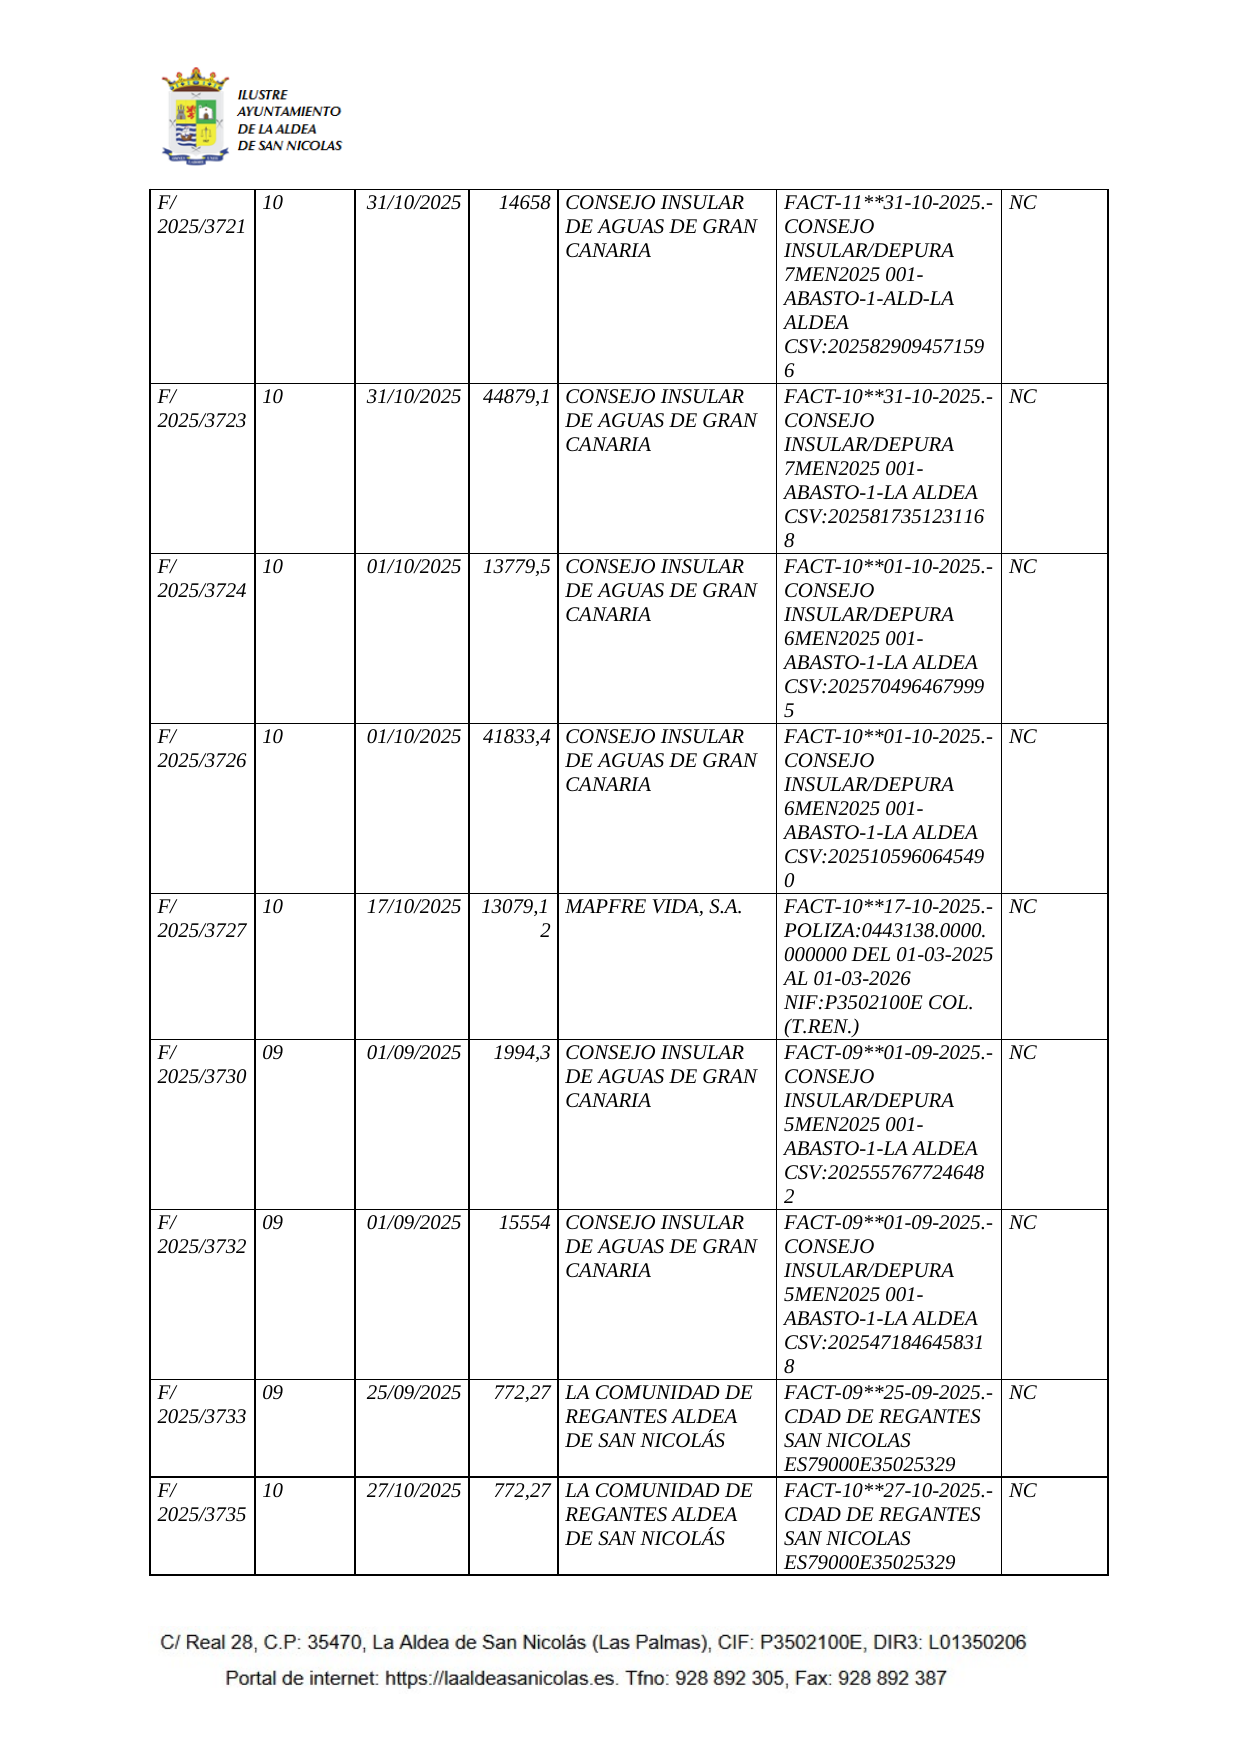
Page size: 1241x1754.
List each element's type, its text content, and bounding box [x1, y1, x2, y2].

table_cell F/2025/3730 [151, 1040, 254, 1208]
table_cell 13079,12 [470, 894, 557, 1038]
table_cell 14658 [470, 190, 557, 382]
table_cell LA COMUNIDAD DE REGANTES ALDEA DE SAN NICOLÁS [559, 1478, 776, 1574]
table_cell CONSEJO INSULAR DE AGUAS DE GRAN CANARIA [559, 554, 776, 722]
table_cell CONSEJO INSULAR DE AGUAS DE GRAN CANARIA [559, 724, 776, 892]
table_cell NC [1002, 1380, 1107, 1476]
table_cell FACT-11**31-10-2025.-CONSEJO INSULAR/DEPURA 7MEN2025 001-ABASTO-1-ALD-LA ALDEA CSV:2025829094571596 [777, 190, 1001, 382]
table_cell NC [1002, 1040, 1107, 1208]
table_cell NC [1002, 384, 1107, 552]
table_cell NC [1002, 1210, 1107, 1378]
table_cell [1109, 1476, 1114, 1574]
table_cell NC [1002, 724, 1107, 892]
table_cell CONSEJO INSULAR DE AGUAS DE GRAN CANARIA [559, 384, 776, 552]
table_cell 41833,4 [470, 724, 557, 892]
table_cell NC [1002, 1478, 1107, 1574]
table_cell 10 [256, 894, 354, 1038]
table_cell FACT-10**01-10-2025.-CONSEJO INSULAR/DEPURA 6MEN2025 001-ABASTO-1-LA ALDEA CSV:2025105960645490 [777, 724, 1001, 892]
table_cell 10 [256, 384, 354, 552]
table_cell [1109, 383, 1114, 552]
table_cell FACT-09**25-09-2025.-CDAD DE REGANTES SAN NICOLAS ES79000E35025329 [777, 1380, 1001, 1476]
table_cell NC [1002, 554, 1107, 722]
table_cell F/2025/3733 [151, 1380, 254, 1476]
table_cell 10 [256, 554, 354, 722]
table_cell 01/09/2025 [356, 1040, 468, 1208]
table_cell 09 [256, 1040, 354, 1208]
table_cell FACT-10**31-10-2025.-CONSEJO INSULAR/DEPURA 7MEN2025 001-ABASTO-1-LA ALDEA CSV:2025817351231168 [777, 384, 1001, 552]
table_cell F/2025/3732 [151, 1210, 254, 1378]
table_cell [1109, 1209, 1114, 1378]
table_cell FACT-10**27-10-2025.-CDAD DE REGANTES SAN NICOLAS ES79000E35025329 [777, 1478, 1001, 1574]
table_cell 01/09/2025 [356, 1210, 468, 1378]
table_cell F/2025/3723 [151, 384, 254, 552]
table_cell 09 [256, 1210, 354, 1378]
table_cell F/2025/3724 [151, 554, 254, 722]
table_cell 772,27 [470, 1478, 557, 1574]
table_cell 772,27 [470, 1380, 557, 1476]
table_cell NC [1002, 190, 1107, 382]
table_cell NC [1002, 894, 1107, 1038]
table_cell F/2025/3727 [151, 894, 254, 1038]
table_cell CONSEJO INSULAR DE AGUAS DE GRAN CANARIA [559, 1040, 776, 1208]
table_cell [1109, 893, 1114, 1038]
table_cell FACT-10**17-10-2025.-POLIZA:0443138.0000.000000 DEL 01-03-2025 AL 01-03-2026 NIF:P3502100E COL.(T.REN.) [777, 894, 1001, 1038]
table_cell [1109, 723, 1114, 892]
table_cell 15554 [470, 1210, 557, 1378]
table_cell 10 [256, 724, 354, 892]
table_cell 31/10/2025 [356, 190, 468, 382]
table_cell 25/09/2025 [356, 1380, 468, 1476]
table_cell LA COMUNIDAD DE REGANTES ALDEA DE SAN NICOLÁS [559, 1380, 776, 1476]
table_cell 10 [256, 190, 354, 382]
table_cell F/2025/3721 [151, 190, 254, 382]
table_cell 27/10/2025 [356, 1478, 468, 1574]
table_cell CONSEJO INSULAR DE AGUAS DE GRAN CANARIA [559, 1210, 776, 1378]
picture [148, 59, 358, 173]
table_cell F/2025/3735 [151, 1478, 254, 1574]
table_cell MAPFRE VIDA, S.A. [559, 894, 776, 1038]
table_cell FACT-10**01-10-2025.-CONSEJO INSULAR/DEPURA 6MEN2025 001-ABASTO-1-LA ALDEA CSV:2025704964679995 [777, 554, 1001, 722]
table_cell 31/10/2025 [356, 384, 468, 552]
table_cell 10 [256, 1478, 354, 1574]
table_cell [1109, 1379, 1114, 1476]
table_cell 13779,5 [470, 554, 557, 722]
picture [148, 1626, 1034, 1694]
table_cell [1109, 1039, 1114, 1208]
table_cell [1109, 553, 1114, 722]
table_cell 09 [256, 1380, 354, 1476]
table_cell F/2025/3726 [151, 724, 254, 892]
table_cell FACT-09**01-09-2025.-CONSEJO INSULAR/DEPURA 5MEN2025 001-ABASTO-1-LA ALDEA CSV:2025557677246482 [777, 1040, 1001, 1208]
table_cell 01/10/2025 [356, 724, 468, 892]
table_cell FACT-09**01-09-2025.-CONSEJO INSULAR/DEPURA 5MEN2025 001-ABASTO-1-LA ALDEA CSV:2025471846458318 [777, 1210, 1001, 1378]
table_cell CONSEJO INSULAR DE AGUAS DE GRAN CANARIA [559, 190, 776, 382]
table_cell 1994,3 [470, 1040, 557, 1208]
table_cell 17/10/2025 [356, 894, 468, 1038]
table_cell [1109, 189, 1114, 382]
table_cell 01/10/2025 [356, 554, 468, 722]
table_cell 44879,1 [470, 384, 557, 552]
